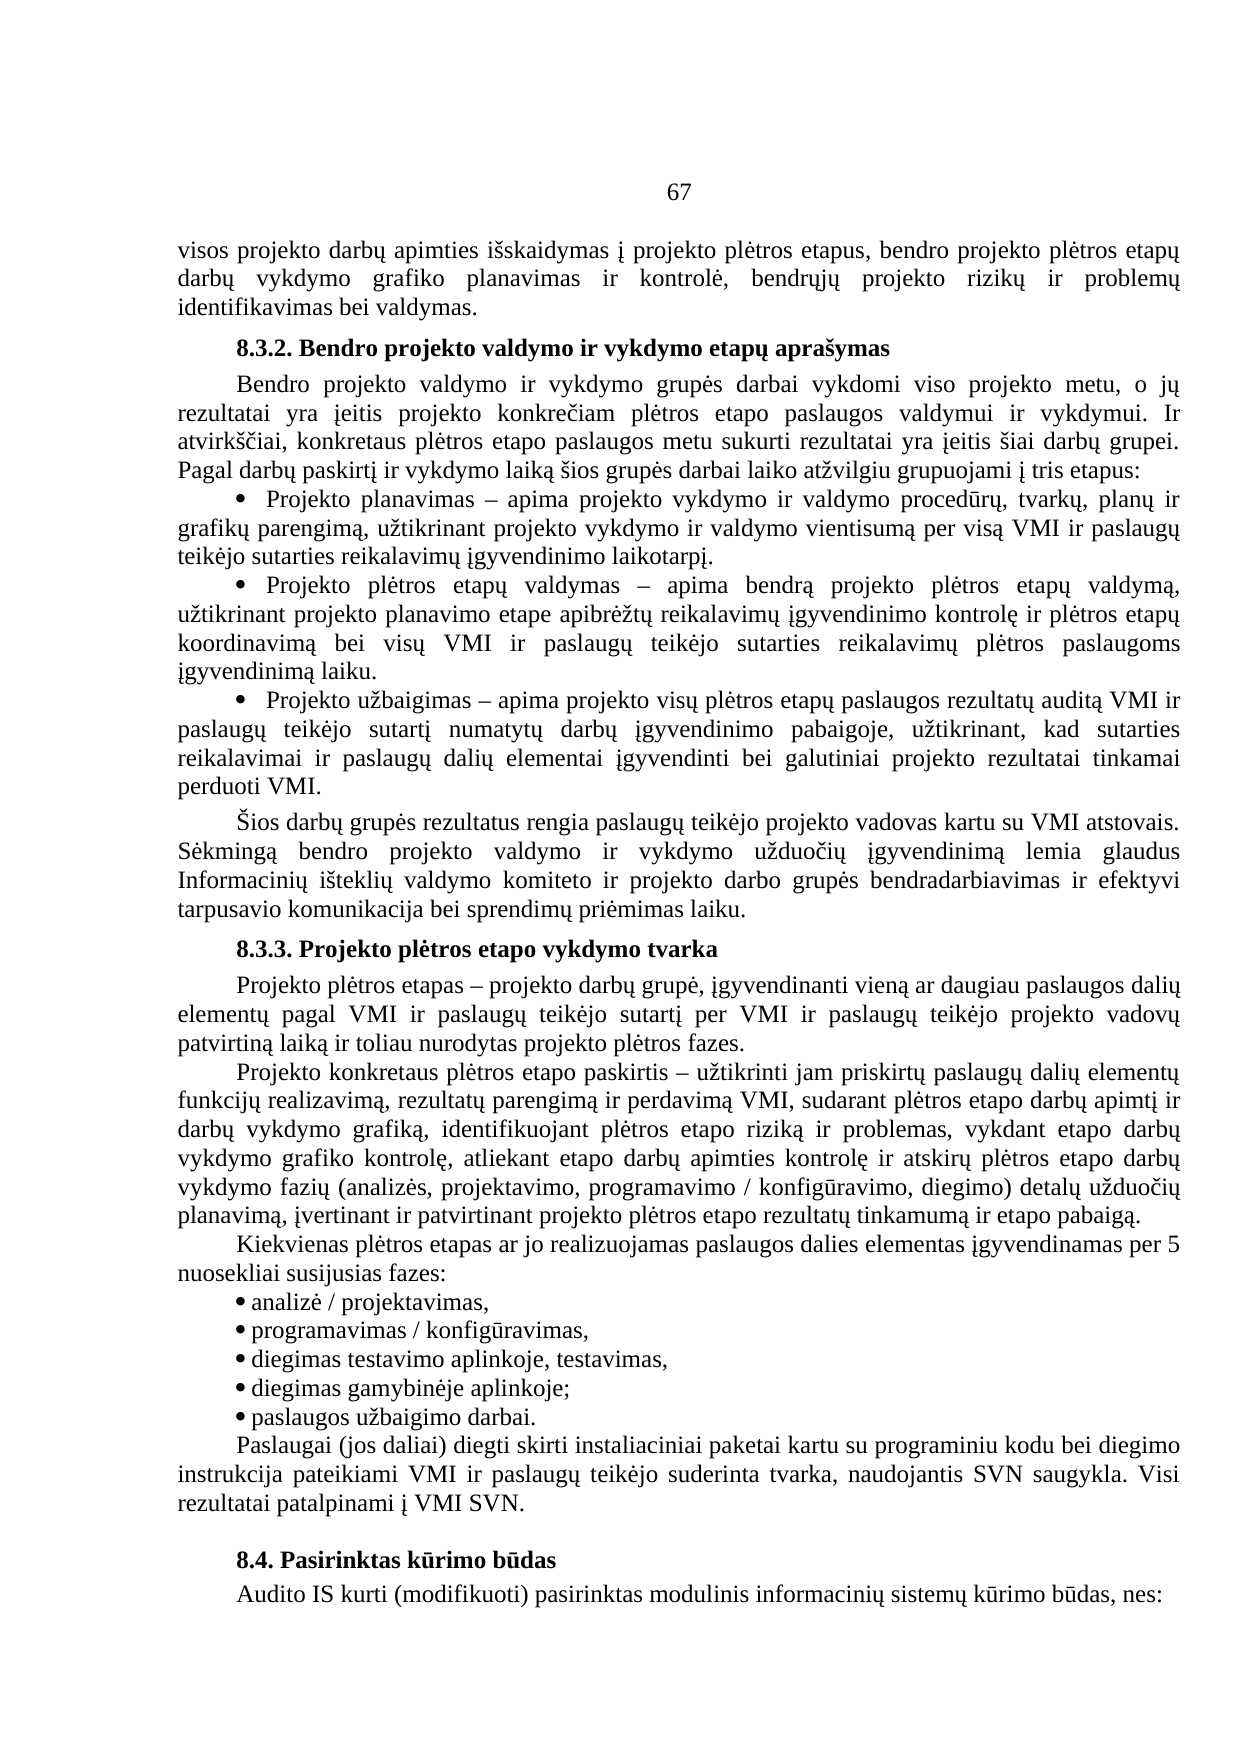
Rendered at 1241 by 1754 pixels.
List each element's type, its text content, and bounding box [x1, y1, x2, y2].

text Audito IS kurti (modifikuoti) pasirinktas modulinis informacinių sistemų kūrimo būdas, nes: [177, 1579, 1181, 1608]
subtitle 8.3.2. Bendro projekto valdymo ir vykdymo etapų aprašymas [177, 333, 1181, 362]
text  Projekto plėtros etapų valdymas – apima bendrą projekto plėtros etapų valdymą, užtikrinant projekto planavimo etape apibrėžtų reikalavimų įgyvendinimo kontrolę ir plėtros etapų koordinavimą bei visų VMI ir paslaugų teikėjo sutarties reikalavimų plėtros paslaugoms įgyvendinimą laiku. [177, 570, 1181, 685]
text Projekto plėtros etapas – projekto darbų grupė, įgyvendinanti vieną ar daugiau paslaugos dalių elementų pagal VMI ir paslaugų teikėjo sutartį per VMI ir paslaugų teikėjo projekto vadovų patvirtiną laiką ir toliau nurodytas projekto plėtros fazes. [177, 971, 1181, 1057]
text  diegimas gamybinėje aplinkoje; [236, 1373, 1181, 1402]
text visos projekto darbų apimties išskaidymas į projekto plėtros etapus, bendro projekto plėtros etapų darbų vykdymo grafiko planavimas ir kontrolė, bendrųjų projekto rizikų ir problemų identifikavimas bei valdymas. [177, 235, 1181, 321]
text Projekto konkretaus plėtros etapo paskirtis – užtikrinti jam priskirtų paslaugų dalių elementų funkcijų realizavimą, rezultatų parengimą ir perdavimą VMI, sudarant plėtros etapo darbų apimtį ir darbų vykdymo grafiką, identifikuojant plėtros etapo riziką ir problemas, vykdant etapo darbų vykdymo grafiko kontrolę, atliekant etapo darbų apimties kontrolę ir atskirų plėtros etapo darbų vykdymo fazių (analizės, projektavimo, programavimo / konfigūravimo, diegimo) detalų užduočių planavimą, įvertinant ir patvirtinant projekto plėtros etapo rezultatų tinkamumą ir etapo pabaigą. [177, 1057, 1181, 1229]
subtitle 8.3.3. Projekto plėtros etapo vykdymo tvarka [177, 934, 1181, 963]
text  analizė / projektavimas, [236, 1287, 1181, 1316]
text Kiekvienas plėtros etapas ar jo realizuojamas paslaugos dalies elementas įgyvendinamas per 5 nuosekliai susijusias fazes: [177, 1229, 1181, 1287]
text Paslaugai (jos daliai) diegti skirti instaliaciniai paketai kartu su programiniu kodu bei diegimo instrukcija pateikiami VMI ir paslaugų teikėjo suderinta tvarka, naudojantis SVN saugykla. Visi rezultatai patalpinami į VMI SVN. [177, 1431, 1181, 1517]
text  programavimas / konfigūravimas, [236, 1316, 1181, 1344]
text  Projekto užbaigimas – apima projekto visų plėtros etapų paslaugos rezultatų auditą VMI ir paslaugų teikėjo sutartį numatytų darbų įgyvendinimo pabaigoje, užtikrinant, kad sutarties reikalavimai ir paslaugų dalių elementai įgyvendinti bei galutiniai projekto rezultatai tinkamai perduoti VMI. [177, 685, 1181, 800]
text  paslaugos užbaigimo darbai. [236, 1402, 1181, 1431]
text Šios darbų grupės rezultatus rengia paslaugų teikėjo projekto vadovas kartu su VMI atstovais. Sėkmingą bendro projekto valdymo ir vykdymo užduočių įgyvendinimą lemia glaudus Informacinių išteklių valdymo komiteto ir projekto darbo grupės bendradarbiavimas ir efektyvi tarpusavio komunikacija bei sprendimų priėmimas laiku. [177, 807, 1181, 922]
text  diegimas testavimo aplinkoje, testavimas, [236, 1344, 1181, 1373]
text  Projekto planavimas – apima projekto vykdymo ir valdymo procedūrų, tvarkų, planų ir grafikų parengimą, užtikrinant projekto vykdymo ir valdymo vientisumą per visą VMI ir paslaugų teikėjo sutarties reikalavimų įgyvendinimo laikotarpį. [177, 484, 1181, 570]
text Bendro projekto valdymo ir vykdymo grupės darbai vykdomi viso projekto metu, o jų rezultatai yra įeitis projekto konkrečiam plėtros etapo paslaugos valdymui ir vykdymui. Ir atvirkščiai, konkretaus plėtros etapo paslaugos metu sukurti rezultatai yra įeitis šiai darbų grupei. Pagal darbų paskirtį ir vykdymo laiką šios grupės darbai laiko atžvilgiu grupuojami į tris etapus: [177, 369, 1181, 484]
subtitle 8.4. Pasirinktas kūrimo būdas [207, 1546, 1181, 1574]
